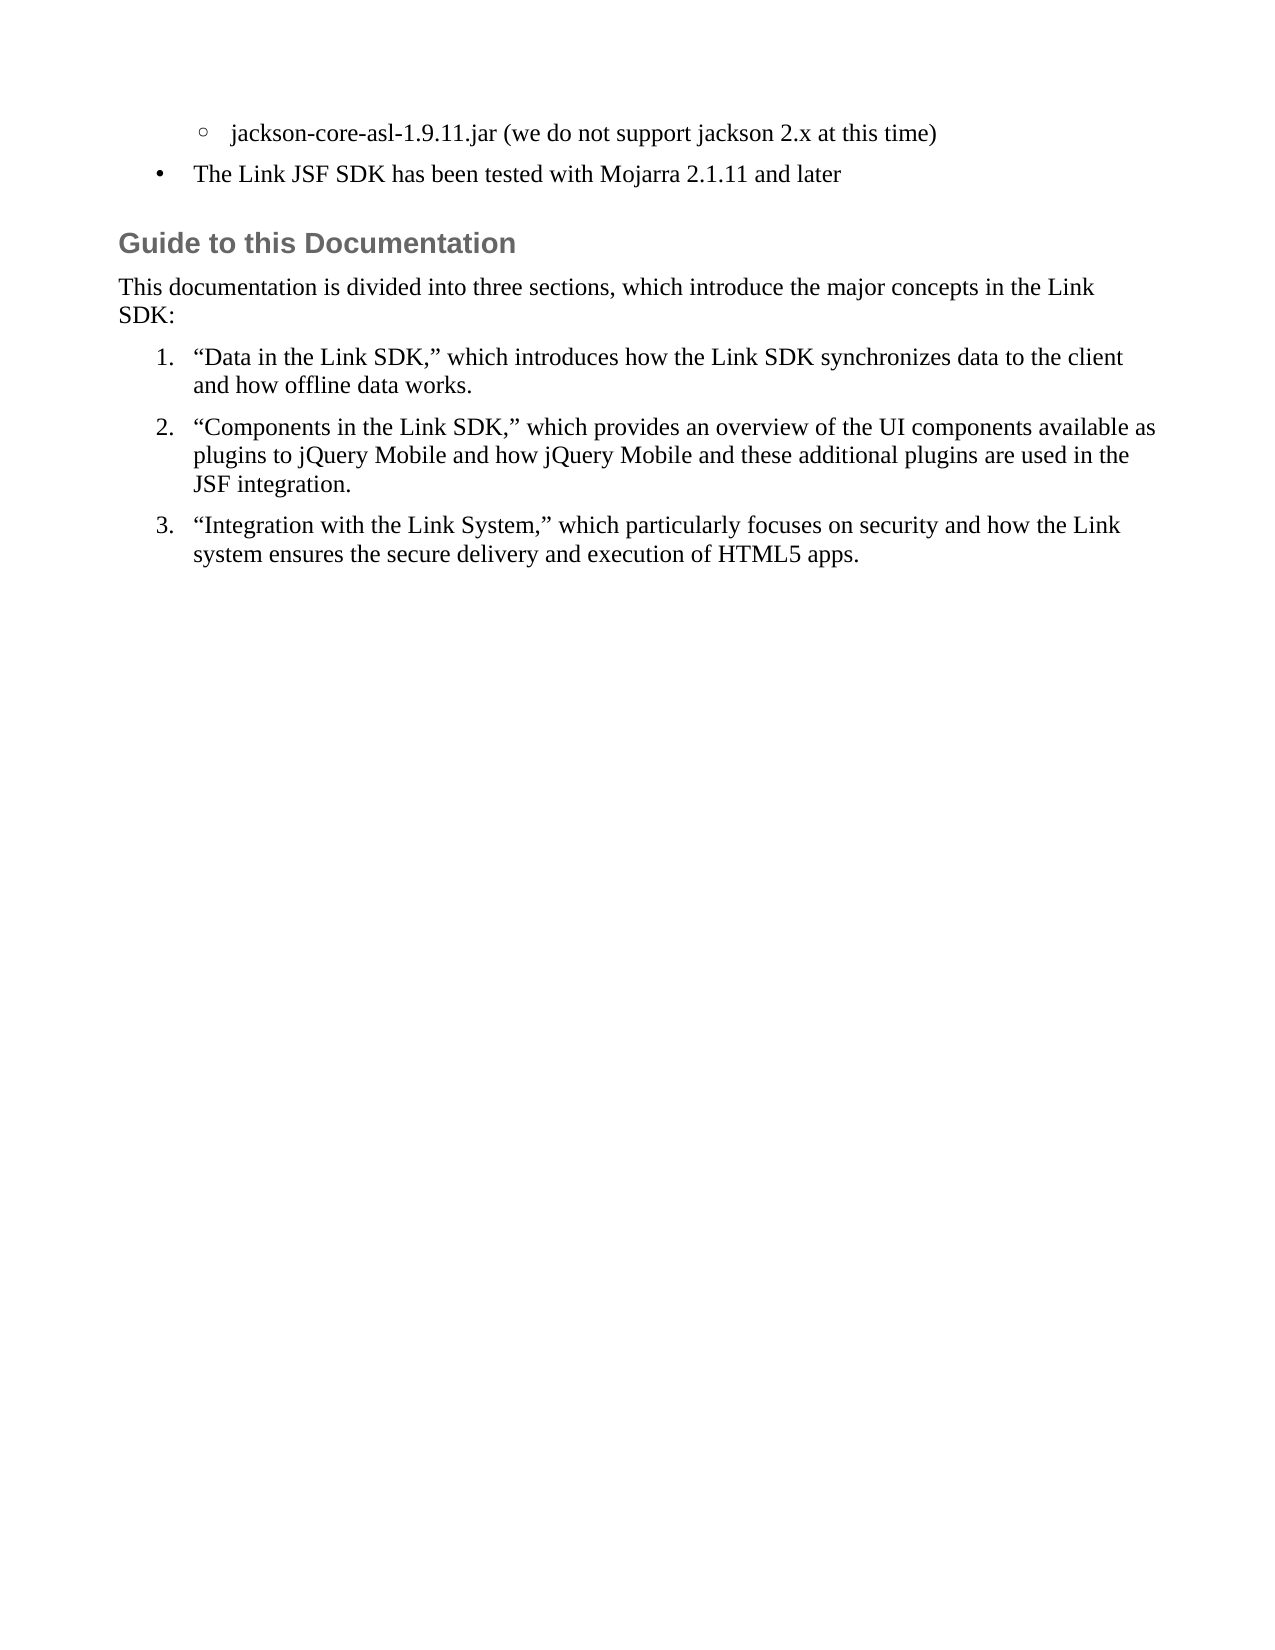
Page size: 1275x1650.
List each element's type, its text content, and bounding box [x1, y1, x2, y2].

list “Components in the Link SDK,” which provides an overview of the UI components available as plugins to jQuery Mobile and how jQuery Mobile and these additional plugins are used in the JSF integration. [156, 412, 1157, 498]
list The Link JSF SDK has been tested with Mojarra 2.1.11 and later [156, 159, 1157, 188]
list “Integration with the Link System,” which particularly focuses on security and how the Link system ensures the secure delivery and execution of HTML5 apps. [156, 510, 1157, 568]
text This documentation is divided into three sections, which introduce the major concepts in the Link SDK: [118, 272, 1157, 329]
list jackson-core-asl-1.9.11.jar (we do not support jackson 2.x at this time) [193, 118, 1157, 147]
list “Data in the Link SDK,” which introduces how the Link SDK synchronizes data to the client and how offline data works. [156, 342, 1157, 399]
subtitle Guide to this Documentation [118, 226, 1157, 259]
